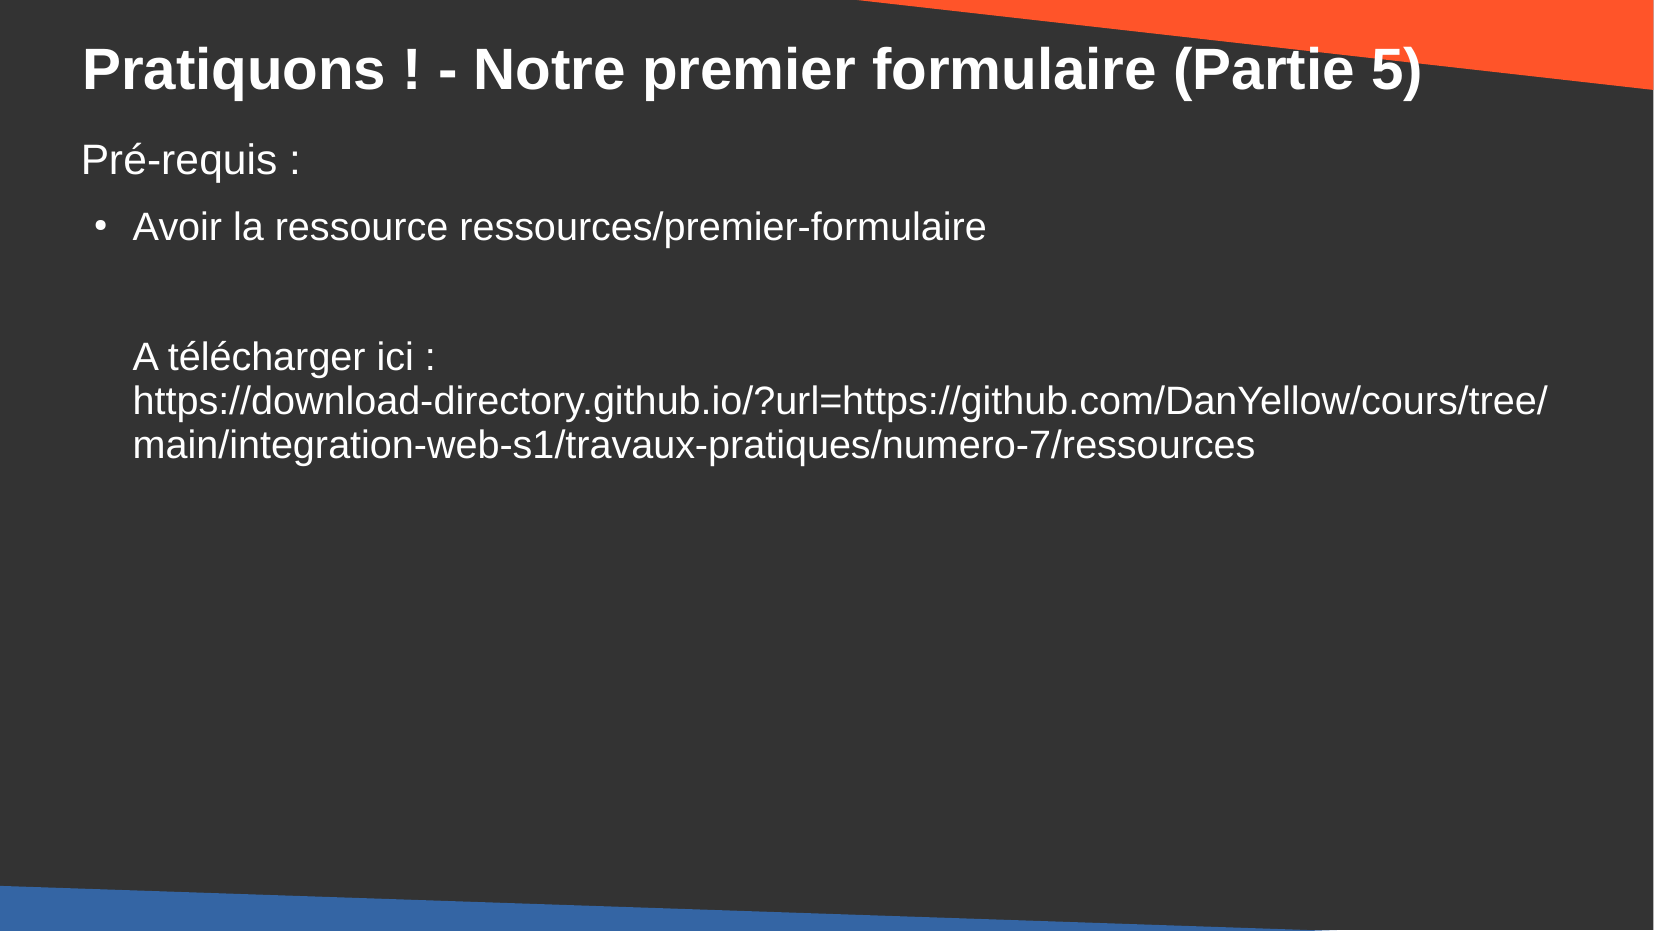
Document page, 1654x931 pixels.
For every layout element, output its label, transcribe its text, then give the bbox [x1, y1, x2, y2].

text_box [856, 0, 1654, 91]
text_box [0, 885, 1337, 931]
list Pré-requis : Avoir la ressource ressources/premier-formulaire A télécharger ici : https://download-directory.github.io/?url=https://github.com/DanYellow/cours/tree/main/integration-web-s1/travaux-pratiques/numero-7/ressources [80, 135, 1620, 473]
title Pratiquons ! - Notre premier formulaire (Partie 5) [82, 37, 1571, 114]
